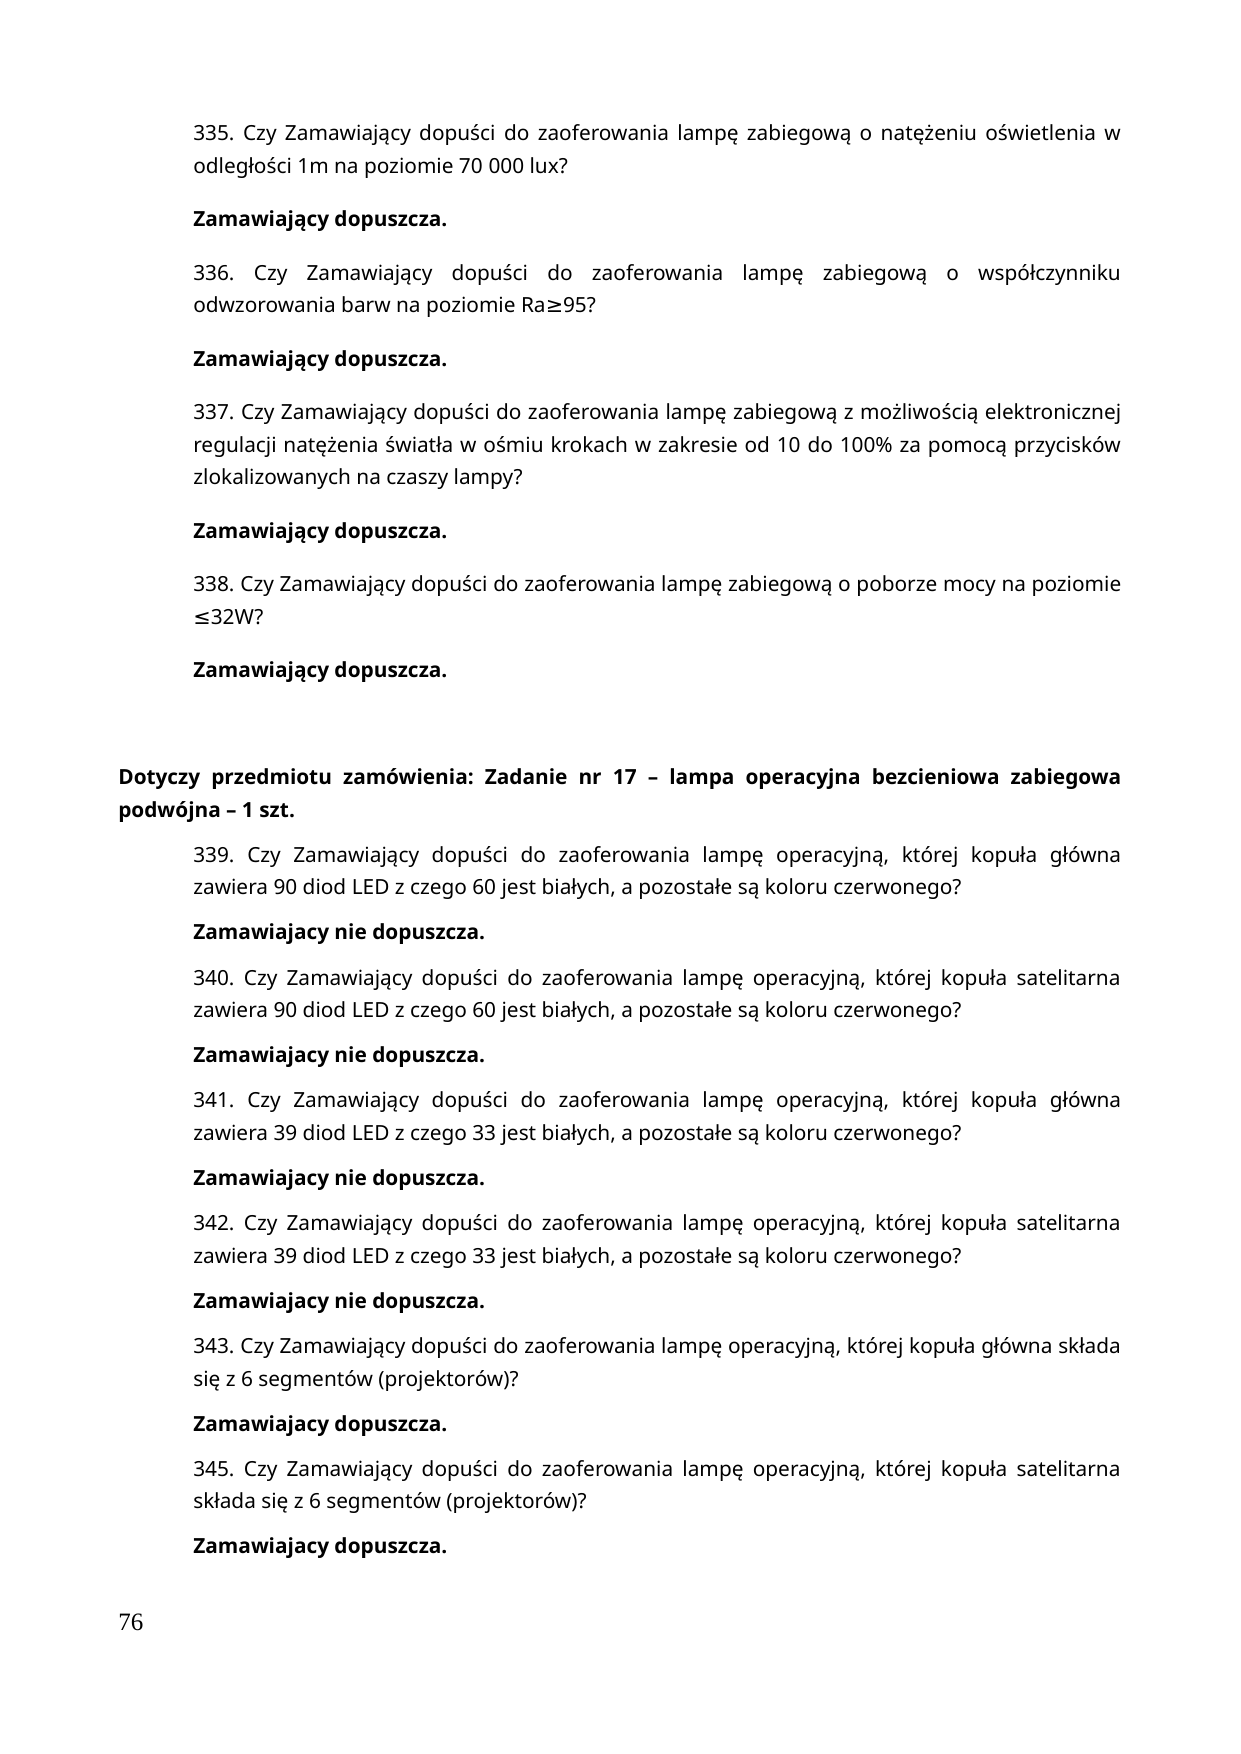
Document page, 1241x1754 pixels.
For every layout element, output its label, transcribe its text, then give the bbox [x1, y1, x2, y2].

list Zamawiajacy nie dopuszcza. [156, 1286, 1122, 1314]
list 341. Czy Zamawiający dopuści do zaoferowania lampę operacyjną, której kopuła główna zawiera 39 diod LED z czego 33 jest białych, a pozostałe są koloru czerwonego? [156, 1085, 1122, 1146]
list 345. Czy Zamawiający dopuści do zaoferowania lampę operacyjną, której kopuła satelitarna składa się z 6 segmentów (projektorów)? [156, 1454, 1122, 1515]
list Zamawiajacy dopuszcza. [156, 1409, 1122, 1437]
list 340. Czy Zamawiający dopuści do zaoferowania lampę operacyjną, której kopuła satelitarna zawiera 90 diod LED z czego 60 jest białych, a pozostałe są koloru czerwonego? [156, 963, 1122, 1024]
list Zamawiajacy nie dopuszcza. [156, 917, 1122, 946]
list 342. Czy Zamawiający dopuści do zaoferowania lampę operacyjną, której kopuła satelitarna zawiera 39 diod LED z czego 33 jest białych, a pozostałe są koloru czerwonego? [156, 1208, 1122, 1269]
text Dotyczy przedmiotu zamówienia: Zadanie nr 17 – lampa operacyjna bezcieniowa zabiegowa podwójna – 1 szt. [118, 762, 1122, 823]
list Zamawiajacy dopuszcza. [156, 1532, 1122, 1560]
list 338. Czy Zamawiający dopuści do zaoferowania lampę zabiegową o poborze mocy na poziomie ≤32W? [156, 569, 1122, 630]
list 336. Czy Zamawiający dopuści do zaoferowania lampę zabiegową o współczynniku odwzorowania barw na poziomie Ra≥95? [156, 258, 1122, 319]
list 335. Czy Zamawiający dopuści do zaoferowania lampę zabiegową o natężeniu oświetlenia w odległości 1m na poziomie 70 000 lux? [156, 118, 1122, 179]
list 337. Czy Zamawiający dopuści do zaoferowania lampę zabiegową z możliwością elektronicznej regulacji natężenia światła w ośmiu krokach w zakresie od 10 do 100% za pomocą przycisków zlokalizowanych na czaszy lampy? [156, 397, 1122, 491]
list Zamawiajacy nie dopuszcza. [156, 1040, 1122, 1069]
list 339. Czy Zamawiający dopuści do zaoferowania lampę operacyjną, której kopuła główna zawiera 90 diod LED z czego 60 jest białych, a pozostałe są koloru czerwonego? [156, 840, 1122, 901]
list Zamawiający dopuszcza. [156, 655, 1122, 684]
list Zamawiajacy nie dopuszcza. [156, 1163, 1122, 1192]
list Zamawiający dopuszcza. [156, 344, 1122, 372]
list Zamawiający dopuszcza. [156, 204, 1122, 233]
list 343. Czy Zamawiający dopuści do zaoferowania lampę operacyjną, której kopuła główna składa się z 6 segmentów (projektorów)? [156, 1331, 1122, 1392]
list Zamawiający dopuszcza. [156, 516, 1122, 544]
